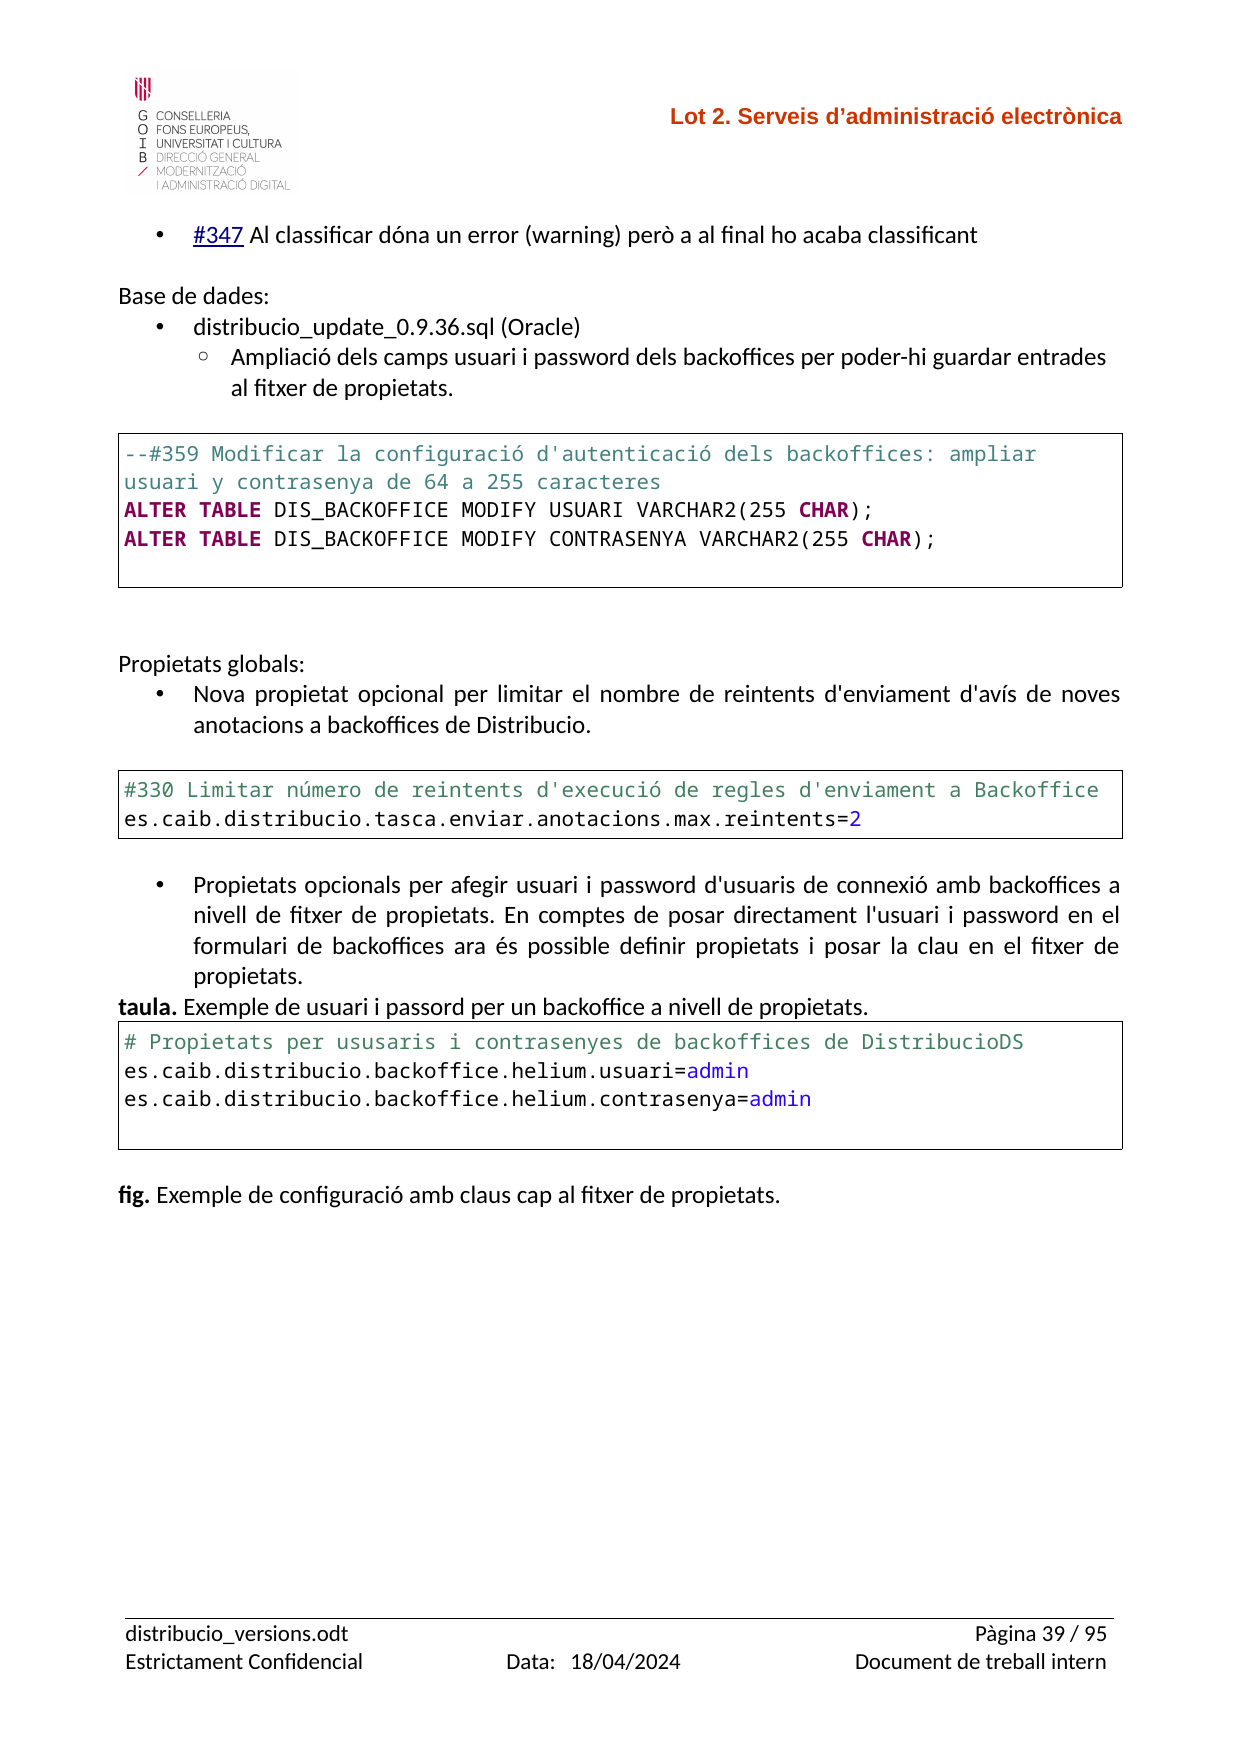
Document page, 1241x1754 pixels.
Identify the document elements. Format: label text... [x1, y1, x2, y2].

text taula. Exemple de usuari i passord per un backoffice a nivell de propietats. [118, 991, 1122, 1021]
list #347 Al classificar dóna un error (warning) però a al final ho acaba classificant [156, 219, 1122, 250]
list Nova propietat opcional per limitar el nombre de reintents d'enviament d'avís de noves anotacions a backoffices de Distribucio. [156, 678, 1122, 739]
list Ampliació dels camps usuari i password dels backoffices per poder-hi guardar entrades al fitxer de propietats. [193, 341, 1122, 402]
list Propietats opcionals per afegir usuari i password d'usuaris de connexió amb backoffices a nivell de fitxer de propietats. En comptes de posar directament l'usuari i password en el formulari de backoffices ara és possible definir propietats i posar la clau en el fitxer de propietats. [156, 869, 1122, 991]
table_header #330 Limitar número de reintents d'execució de regles d'enviament a Backoffice es.caib.distribucio.tasca.enviar.anotacions.max.reintents=2 [119, 771, 1122, 838]
text fig. Exemple de configuració amb claus cap al fitxer de propietats. [118, 1179, 1122, 1210]
table_header --#359 Modificar la configuració d'autenticació dels backoffices: ampliar usuari y contrasenya de 64 a 255 caracteres ALTER TABLE DIS_BACKOFFICE MODIFY USUARI VARCHAR2(255 CHAR); ALTER TABLE DIS_BACKOFFICE MODIFY CONTRASENYA VARCHAR2(255 CHAR); [119, 434, 1122, 587]
text Propietats globals: [118, 648, 1122, 678]
table_header # Propietats per ususaris i contrasenyes de backoffices de DistribucioDS es.caib.distribucio.backoffice.helium.usuari=admin es.caib.distribucio.backoffice.helium.contrasenya=admin [119, 1022, 1122, 1149]
list distribucio_update_0.9.36.sql (Oracle) [156, 311, 1122, 341]
picture [126, 70, 299, 197]
text Base de dades: [118, 280, 1122, 311]
